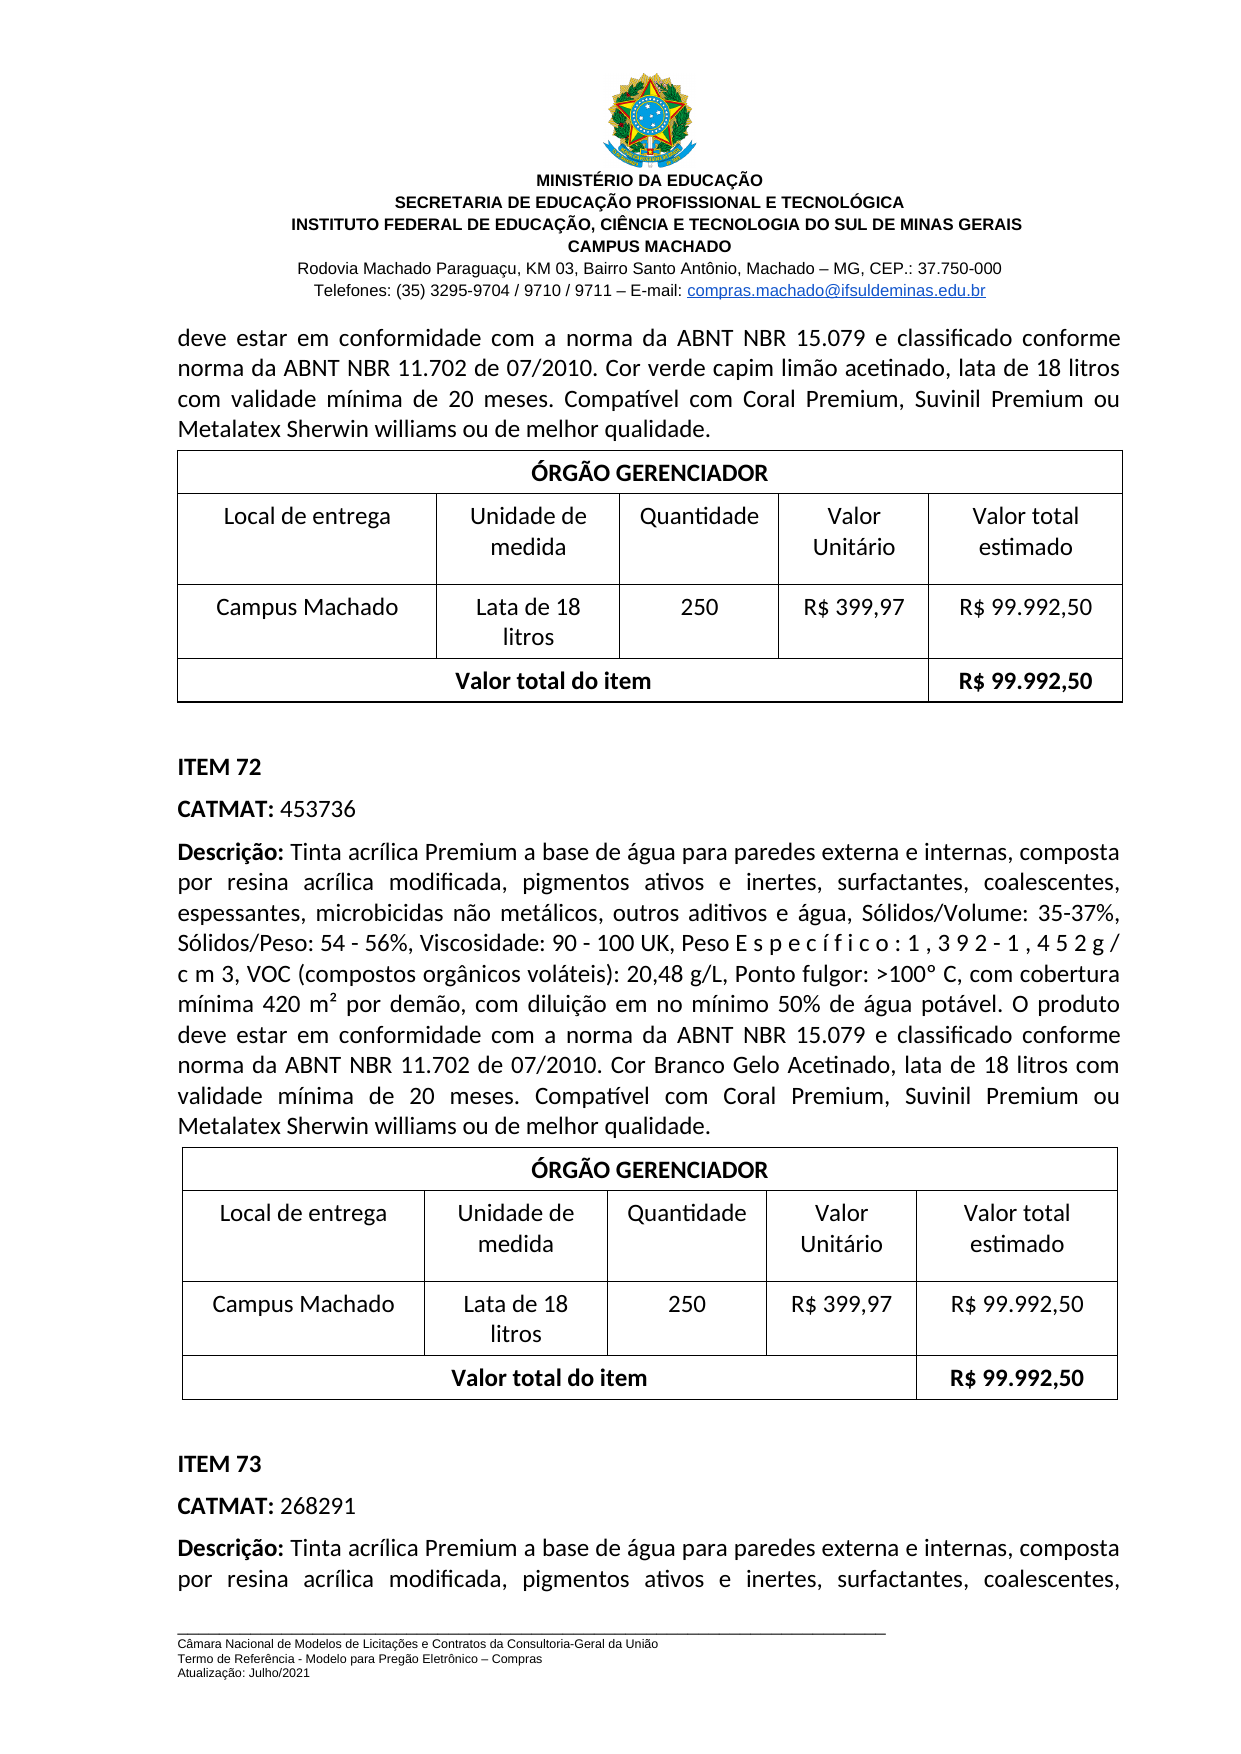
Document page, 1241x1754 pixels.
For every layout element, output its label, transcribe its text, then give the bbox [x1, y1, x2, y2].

table_cell Quantidade [620, 494, 778, 584]
table_cell Campus Machado [183, 1282, 424, 1355]
table_cell Campus Machado [178, 585, 436, 658]
picture [603, 73, 697, 168]
table_cell R$ 399,97 [779, 585, 928, 658]
table_header ÓRGÃO GERENCIADOR [178, 451, 1122, 493]
picture [669, 149, 680, 155]
table_cell Local de entrega [178, 494, 436, 584]
table_cell Lata de 18 litros [425, 1282, 607, 1355]
picture [643, 163, 658, 168]
text deve estar em conformidade com a norma da ABNT NBR 15.079 e classificado conforme norma da ABNT NBR 11.702 de 07/2010. Cor verde capim limão acetinado, lata de 18 litros com validade mínima de 20 meses. Compatível com Coral Premium, Suvinil Premium ou Metalatex Sherwin williams ou de melhor qualidade. [177, 322, 1122, 444]
table_cell R$ 399,97 [767, 1282, 916, 1355]
table_cell R$ 99.992,50 [917, 1282, 1117, 1355]
table_cell Valor Unitário [779, 494, 928, 584]
table_cell Quantidade [608, 1191, 766, 1281]
text CATMAT: 453736 [177, 793, 1122, 824]
table_cell Local de entrega [183, 1191, 424, 1281]
text Descrição: Tinta acrílica Premium a base de água para paredes externa e internas, composta por resina acrílica modificada, pigmentos ativos e inertes, surfactantes, coalescentes, [177, 1533, 1122, 1594]
table_cell 250 [620, 585, 778, 658]
table_cell Valor total estimado [929, 494, 1122, 584]
table_cell 250 [608, 1282, 766, 1355]
table_cell Valor total estimado [917, 1191, 1117, 1281]
table_cell Unidade de medida [437, 494, 619, 584]
text ITEM 73 [177, 1448, 1122, 1478]
table_cell R$ 99.992,50 [917, 1356, 1117, 1398]
table_cell R$ 99.992,50 [929, 585, 1122, 658]
table_cell R$ 99.992,50 [929, 659, 1122, 701]
text CATMAT: 268291 [177, 1490, 1122, 1521]
text ITEM 72 [177, 751, 1122, 781]
table_cell Unidade de medida [425, 1191, 607, 1281]
text Descrição: Tinta acrílica Premium a base de água para paredes externa e internas, composta por resina acrílica modificada, pigmentos ativos e inertes, surfactantes, coalescentes, espessantes, microbicidas não metálicos, outros aditivos e água, Sólidos/Volume: 35-37%, Sólidos/Peso: 54 - 56%, Viscosidade: 90 - 100 UK, Peso E s p e c í f i c o : 1 , 3 9 2 - 1 , 4 5 2 g / c m 3, VOC (compostos orgânicos voláteis): 20,48 g/L, Ponto fulgor: >100º C, com cobertura mínima 420 m² por demão, com diluição em no mínimo 50% de água potável. O produto deve estar em conformidade com a norma da ABNT NBR 15.079 e classificado conforme norma da ABNT NBR 11.702 de 07/2010. Cor Branco Gelo Acetinado, lata de 18 litros com validade mínima de 20 meses. Compatível com Coral Premium, Suvinil Premium ou Metalatex Sherwin williams ou de melhor qualidade. [177, 836, 1122, 1141]
table_header ÓRGÃO GERENCIADOR [183, 1148, 1117, 1190]
table_cell Valor total do item [178, 659, 928, 701]
table_cell Valor total do item [183, 1356, 916, 1398]
table_cell Lata de 18 litros [437, 585, 619, 658]
table_cell Valor Unitário [767, 1191, 916, 1281]
